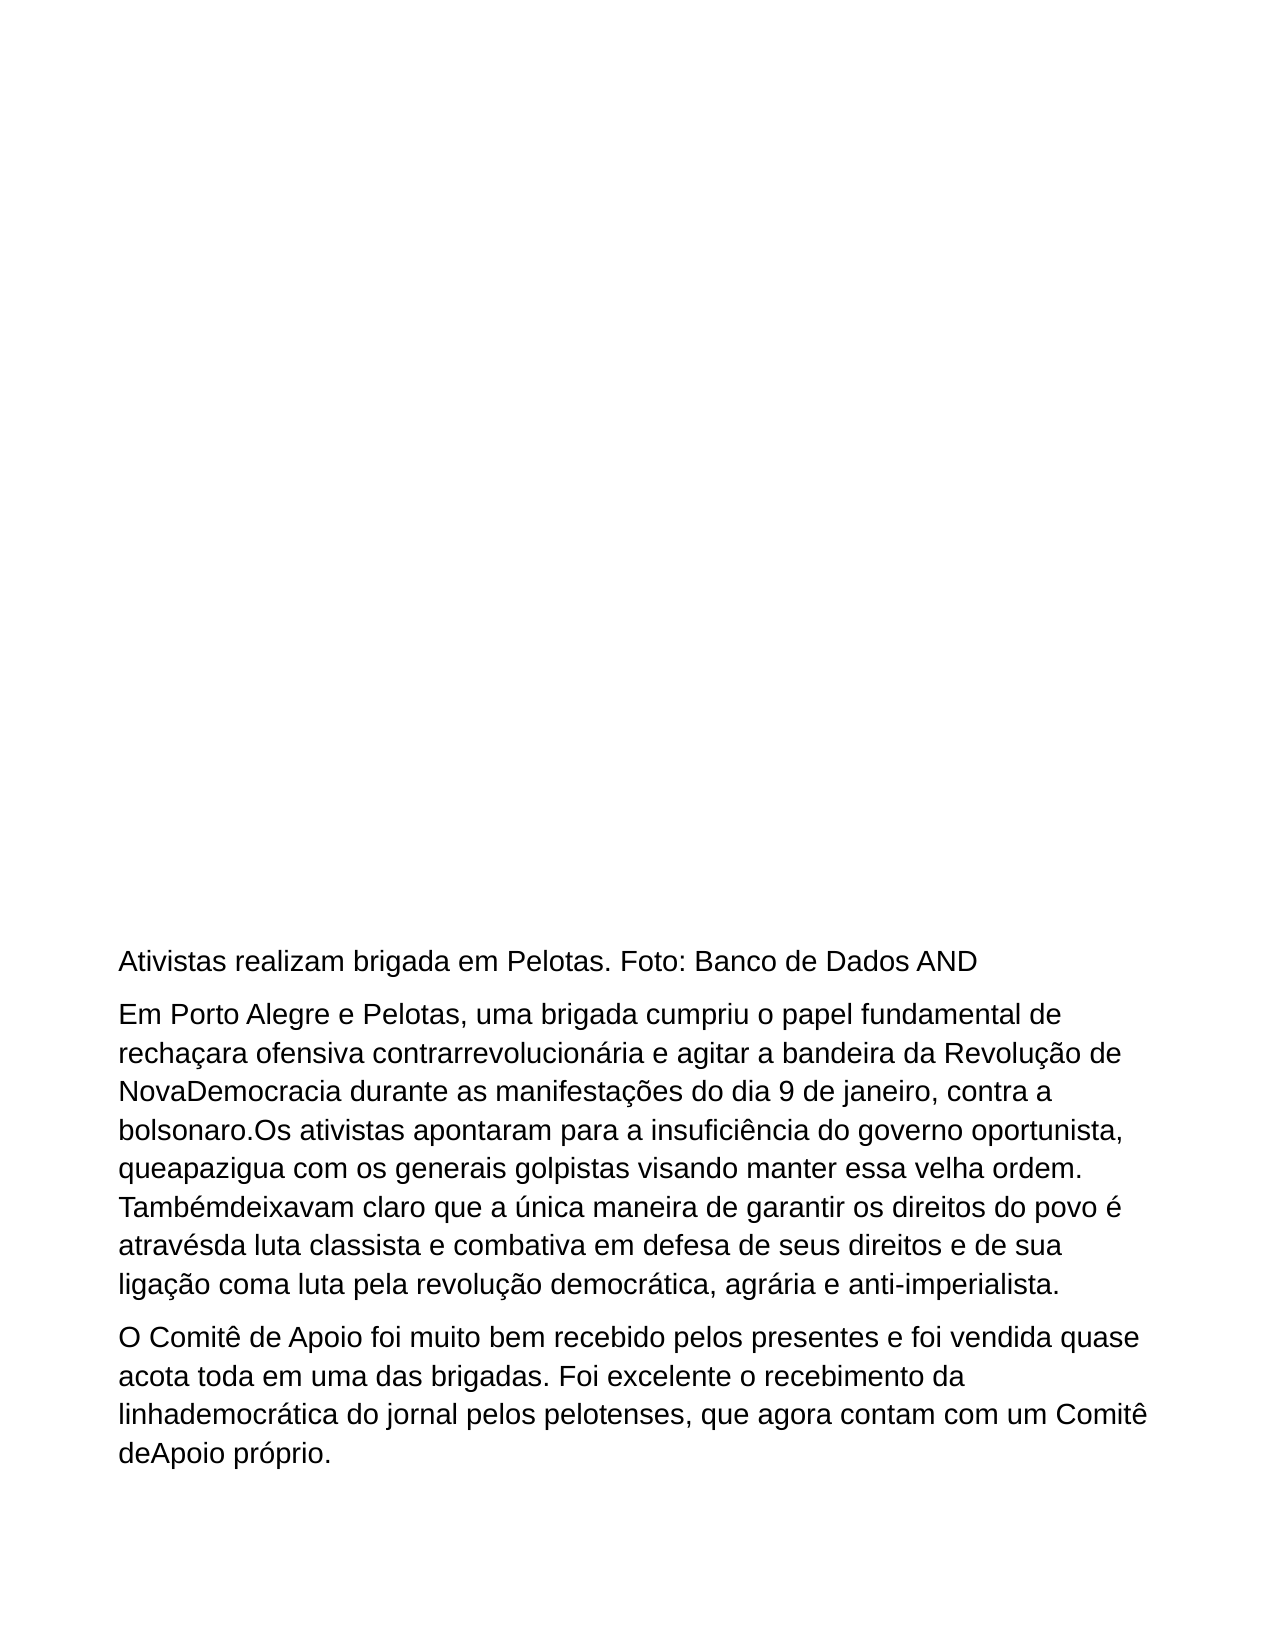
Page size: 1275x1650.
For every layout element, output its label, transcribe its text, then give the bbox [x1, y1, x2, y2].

text Em Porto Alegre e Pelotas, uma brigada cumpriu o papel fundamental de rechaçara ofensiva contrarrevolucionária e agitar a bandeira da Revolução de NovaDemocracia durante as manifestações do dia 9 de janeiro, contra a bolsonaro.Os ativistas apontaram para a insuficiência do governo oportunista, queapazigua com os generais golpistas visando manter essa velha ordem. Tambémdeixavam claro que a única maneira de garantir os direitos do povo é atravésda luta classista e combativa em defesa de seus direitos e de sua ligação coma luta pela revolução democrática, agrária e anti-imperialista. [118, 997, 1157, 1300]
text O Comitê de Apoio foi muito bem recebido pelos presentes e foi vendida quase acota toda em uma das brigadas. Foi excelente o recebimento da linhademocrática do jornal pelos pelotenses, que agora contam com um Comitê deApoio próprio. [118, 1320, 1157, 1469]
text Ativistas realizam brigada em Pelotas. Foto: Banco de Dados AND [118, 944, 1157, 977]
